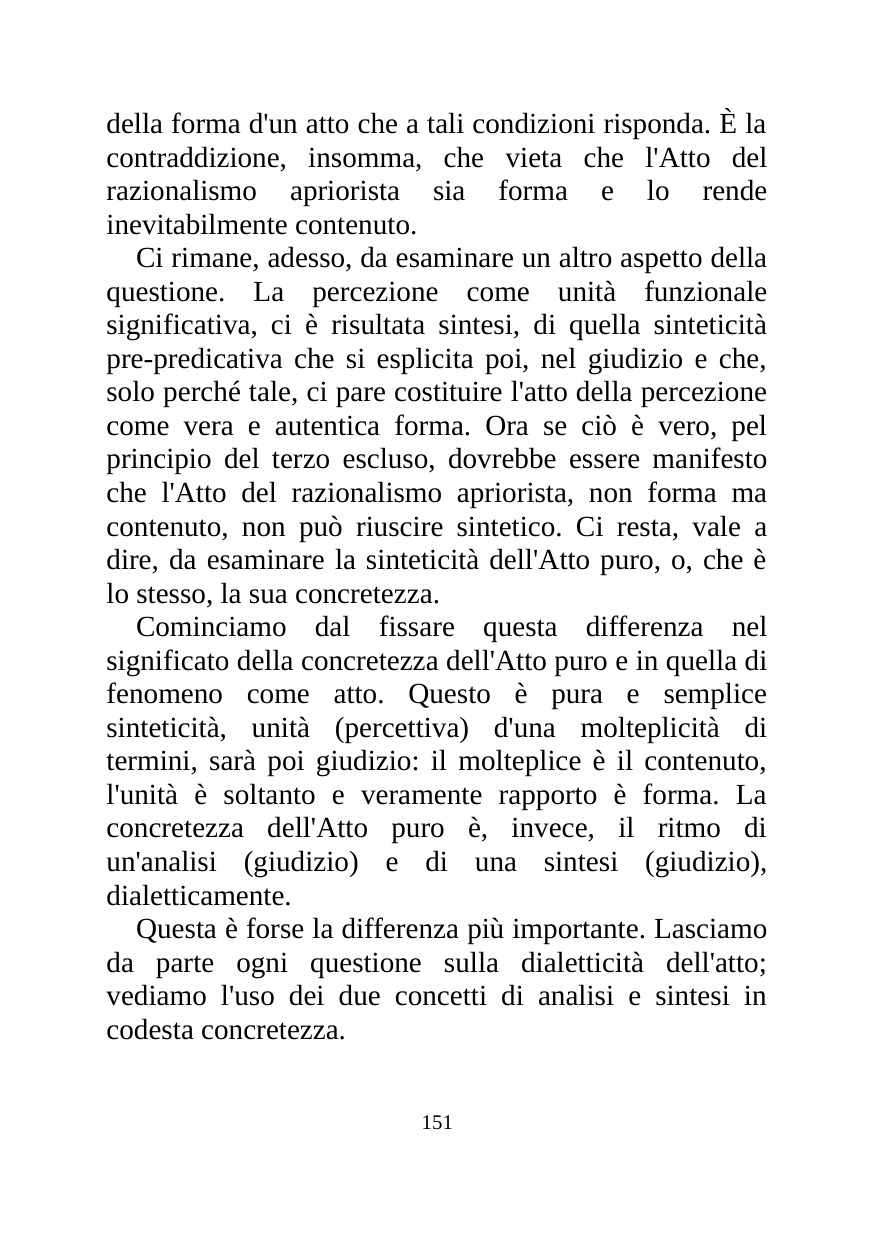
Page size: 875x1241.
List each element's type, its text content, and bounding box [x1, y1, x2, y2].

text Ci rimane, adesso, da esaminare un altro aspetto della questione. La percezione come unità funzionale significativa, ci è risultata sintesi, di quella sinteticità pre-predicativa che si esplicita poi, nel giudizio e che, solo perché tale, ci pare costituire l'atto della percezione come vera e autentica forma. Ora se ciò è vero, pel principio del terzo escluso, dovrebbe essere manifesto che l'Atto del razionalismo apriorista, non forma ma contenuto, non può riuscire sintetico. Ci resta, vale a dire, da esaminare la sinteticità dell'Atto puro, o, che è lo stesso, la sua concretezza. [106, 240, 768, 609]
text Questa è forse la differenza più importante. Lasciamo da parte ogni questione sulla dialetticità dell'atto; vediamo l'uso dei due concetti di analisi e sintesi in codesta concretezza. [106, 911, 768, 1045]
text della forma d'un atto che a tali condizioni risponda. È la contraddizione, insomma, che vieta che l'Atto del razionalismo apriorista sia forma e lo rende inevitabilmente contenuto. [106, 106, 768, 240]
text Cominciamo dal fissare questa differenza nel significato della concretezza dell'Atto puro e in quella di fenomeno come atto. Questo è pura e semplice sinteticità, unità (percettiva) d'una molteplicità di termini, sarà poi giudizio: il molteplice è il contenuto, l'unità è soltanto e veramente rapporto è forma. La concretezza dell'Atto puro è, invece, il ritmo di un'analisi (giudizio) e di una sintesi (giudizio), dialetticamente. [106, 609, 768, 911]
